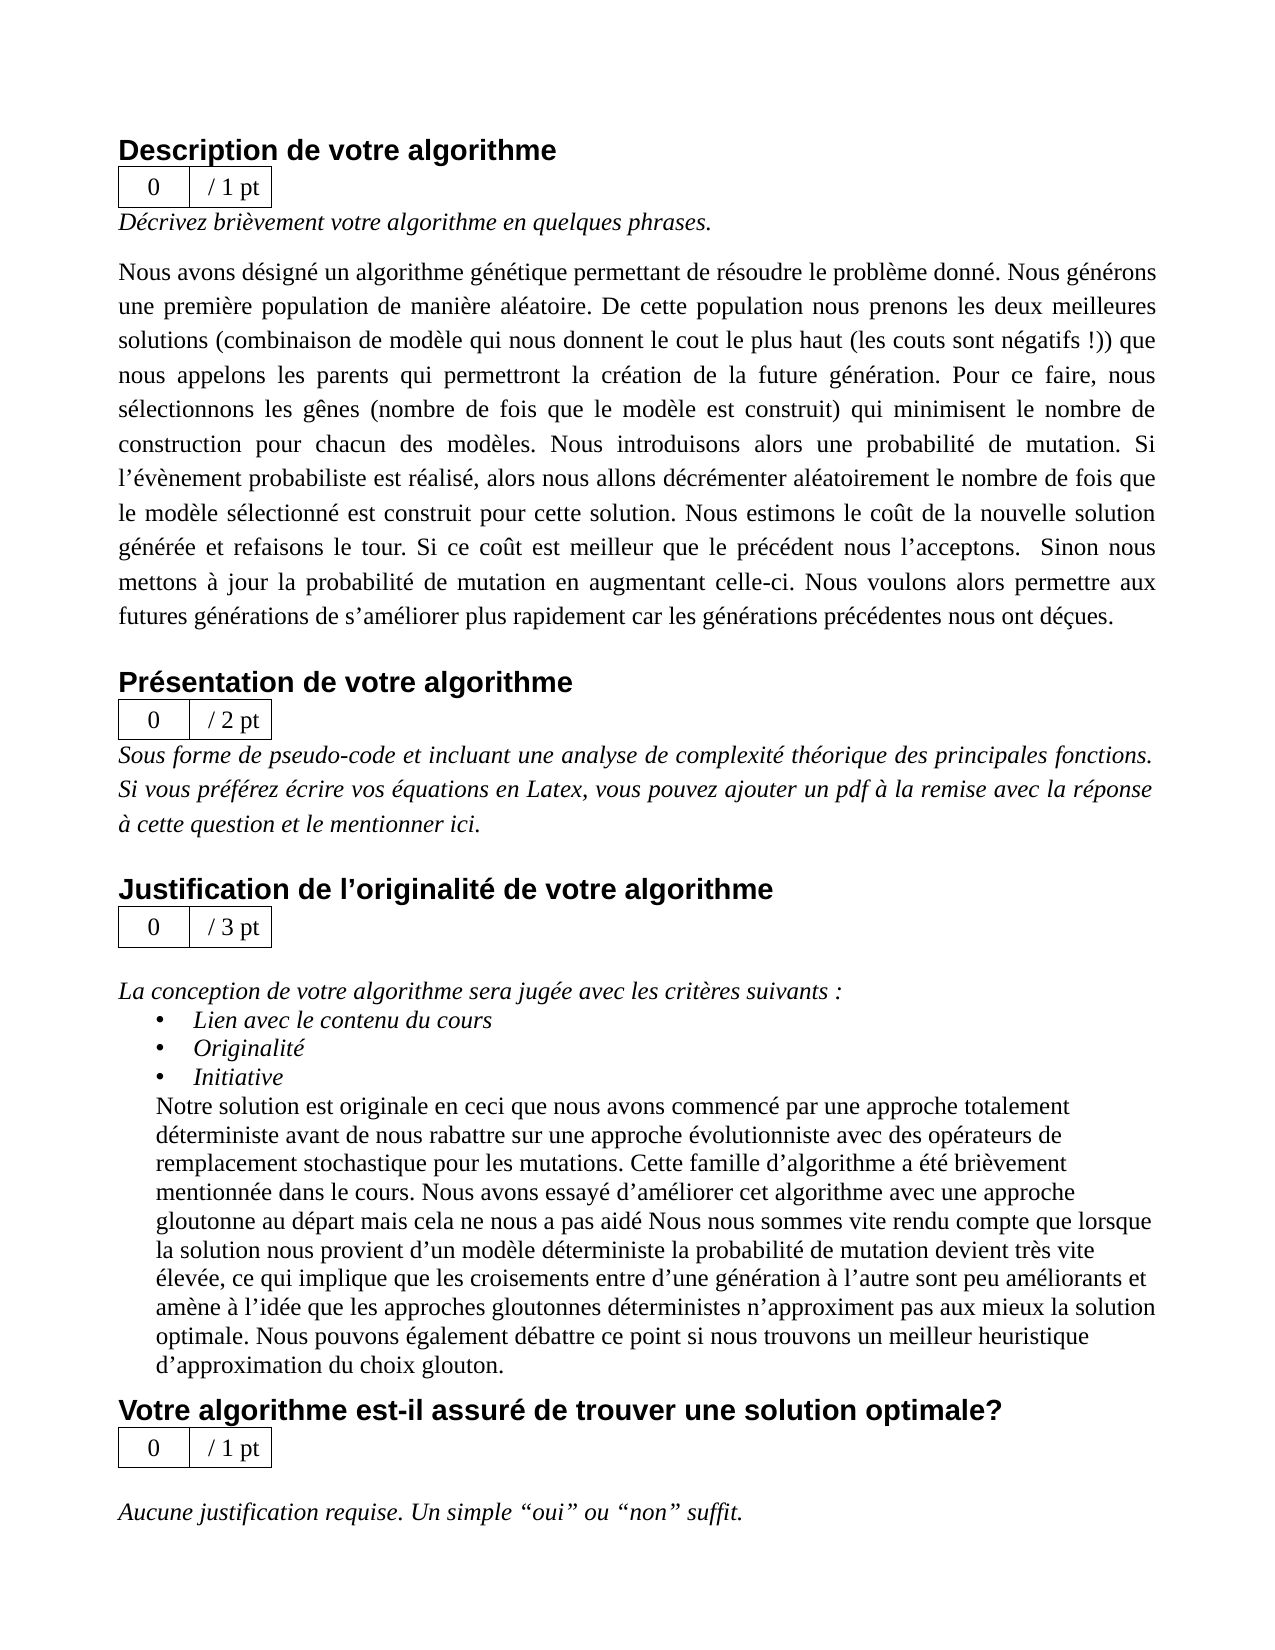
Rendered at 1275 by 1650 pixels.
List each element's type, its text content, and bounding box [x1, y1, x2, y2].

table_header 0 [119, 700, 189, 739]
table_header / 1 pt [190, 1428, 271, 1467]
list Originalité [156, 1033, 1157, 1062]
list Lien avec le contenu du cours [156, 1005, 1157, 1033]
table_header / 3 pt [190, 907, 271, 947]
text Nous avons désigné un algorithme génétique permettant de résoudre le problème donné. Nous générons une première population de manière aléatoire. De cette population nous prenons les deux meilleures solutions (combinaison de modèle qui nous donnent le cout le plus haut (les couts sont négatifs !)) que nous appelons les parents qui permettront la création de la future génération. Pour ce faire, nous sélectionnons les gênes (nombre de fois que le modèle est construit) qui minimisent le nombre de construction pour chacun des modèles. Nous introduisons alors une probabilité de mutation. Si l’évènement probabiliste est réalisé, alors nous allons décrémenter aléatoirement le nombre de fois que le modèle sélectionné est construit pour cette solution. Nous estimons le coût de la nouvelle solution générée et refaisons le tour. Si ce coût est meilleur que le précédent nous l’acceptons. Sinon nous mettons à jour la probabilité de mutation en augmentant celle-ci. Nous voulons alors permettre aux futures générations de s’améliorer plus rapidement car les générations précédentes nous ont déçues. [118, 257, 1157, 630]
subtitle Présentation de votre algorithme [118, 665, 1157, 698]
text Sous forme de pseudo-code et incluant une analyse de complexité théorique des principales fonctions. Si vous préférez écrire vos équations en Latex, vous pouvez ajouter un pdf à la remise avec la réponse à cette question et le mentionner ici. [118, 740, 1157, 837]
text La conception de votre algorithme sera jugée avec les critères suivants : [118, 976, 1157, 1005]
list Initiative [156, 1062, 1157, 1091]
table_header / 2 pt [190, 700, 271, 739]
table_header 0 [119, 167, 189, 207]
subtitle Justification de l’originalité de votre algorithme [118, 872, 1157, 906]
subtitle Votre algorithme est-il assuré de trouver une solution optimale? [118, 1393, 1157, 1427]
text Décrivez brièvement votre algorithme en quelques phrases. [118, 207, 1157, 236]
subtitle Description de votre algorithme [118, 133, 1157, 166]
table_header 0 [119, 907, 189, 947]
text Aucune justification requise. Un simple “oui” ou “non” suffit. [118, 1497, 1157, 1525]
table_header 0 [119, 1428, 189, 1467]
text Notre solution est originale en ceci que nous avons commencé par une approche totalement déterministe avant de nous rabattre sur une approche évolutionniste avec des opérateurs de remplacement stochastique pour les mutations. Cette famille d’algorithme a été brièvement mentionnée dans le cours. Nous avons essayé d’améliorer cet algorithme avec une approche gloutonne au départ mais cela ne nous a pas aidé Nous nous sommes vite rendu compte que lorsque la solution nous provient d’un modèle déterministe la probabilité de mutation devient très vite élevée, ce qui implique que les croisements entre d’une génération à l’autre sont peu améliorants et amène à l’idée que les approches gloutonnes déterministes n’approximent pas aux mieux la solution optimale. Nous pouvons également débattre ce point si nous trouvons un meilleur heuristique d’approximation du choix glouton. [156, 1091, 1157, 1378]
table_header / 1 pt [190, 167, 271, 207]
